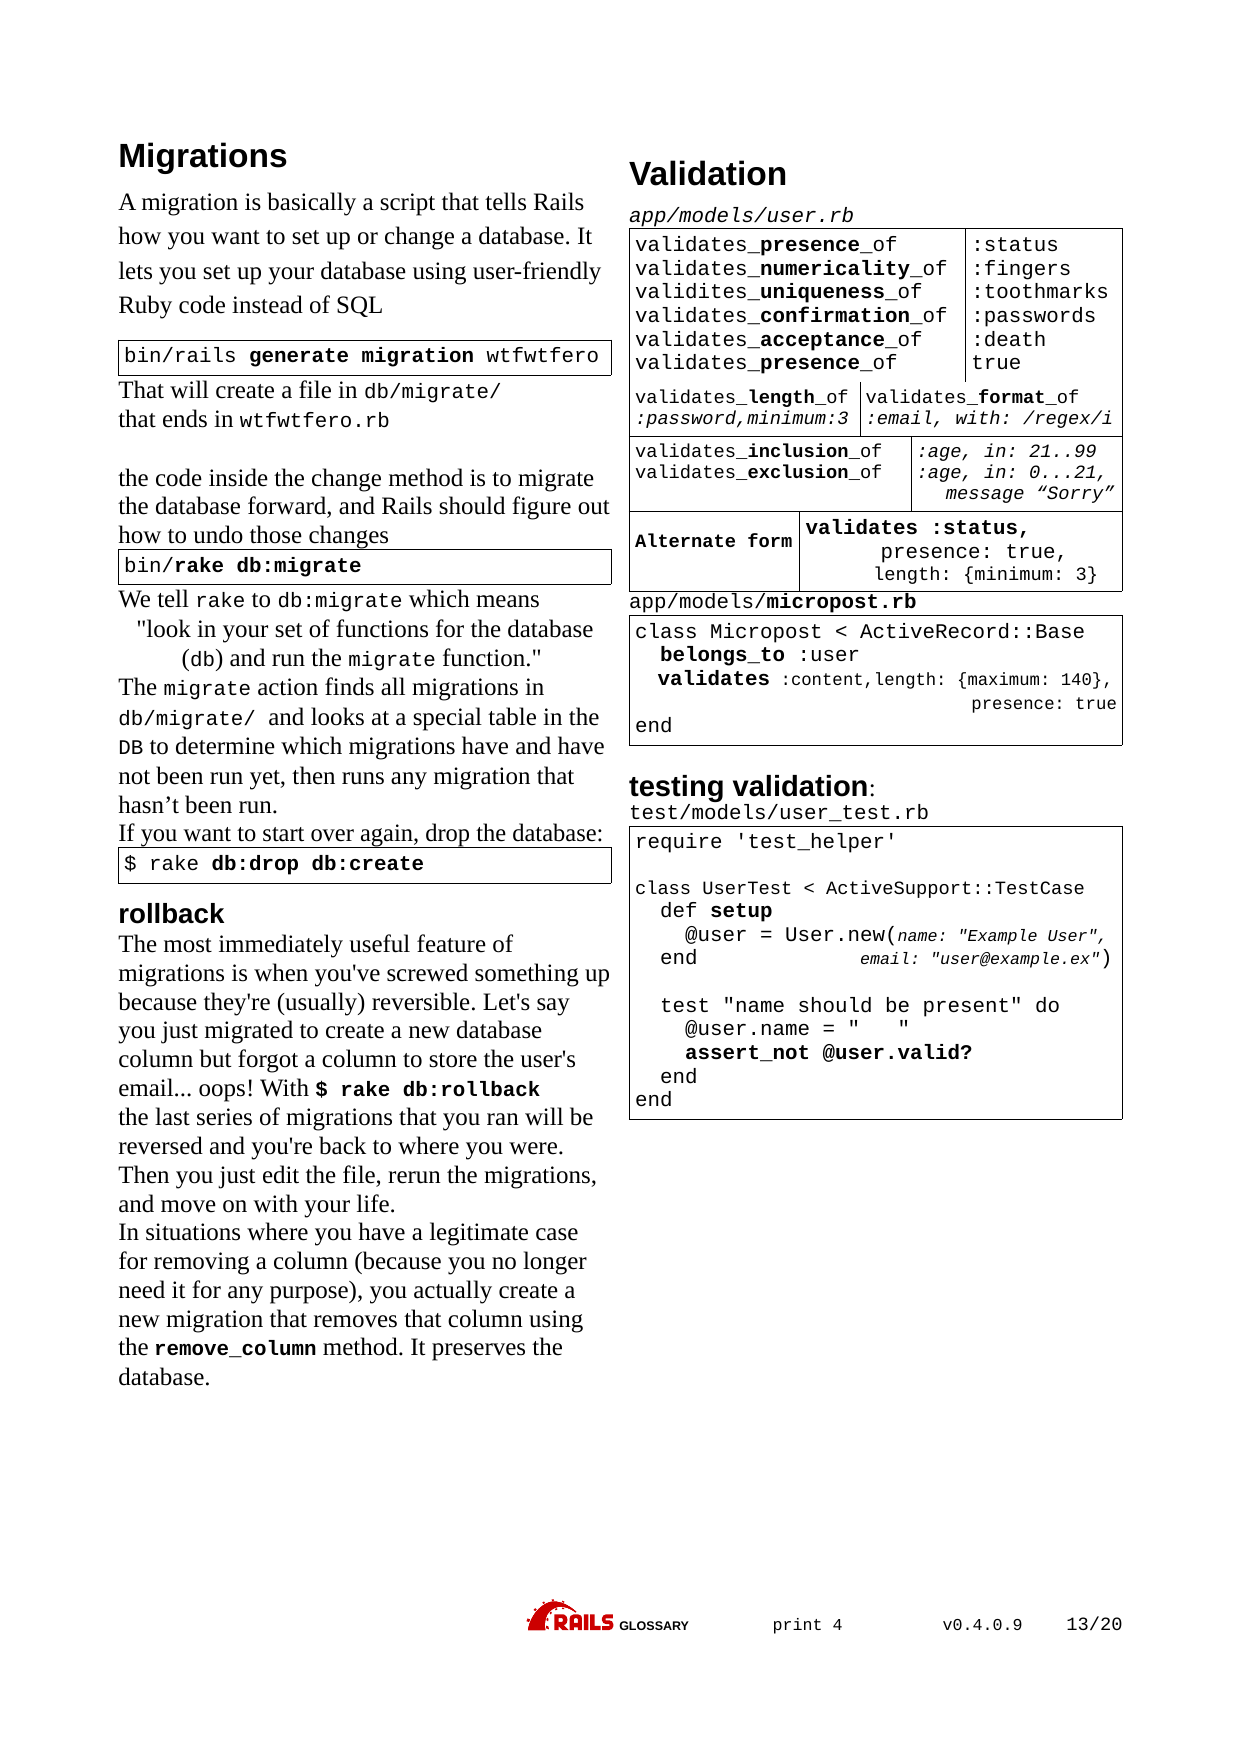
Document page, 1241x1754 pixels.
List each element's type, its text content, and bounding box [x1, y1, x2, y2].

text testing validation: [629, 768, 1122, 802]
table_header validates :status, presence: true, length: {minimum: 3} [800, 512, 1122, 591]
subtitle rollback [118, 897, 611, 929]
text If you want to start over again, drop the database: [118, 818, 611, 847]
table_header :status :fingers :toothmarks :passwords :death true [966, 229, 1122, 382]
text The migrate action finds all migrations in db/migrate/ and looks at a special table in the DB to determine which migrations have and have not been run yet, then runs any migration that hasn’t been run. [118, 672, 611, 818]
text the code inside the change method is to migrate the database forward, and Rails should figure out how to undo those changes [118, 463, 611, 549]
table_header class Micropost < ActiveRecord::Base belongs_to :user validates :content,length: {maximum: 140}, presence: true end [630, 616, 1122, 745]
table_header validates_presence_of validates_numericality_of validites_uniqueness_of validates_confirmation_of validates_acceptance_of validates_presence_of [630, 229, 965, 382]
text That will create a file in db/migrate/ [118, 376, 611, 404]
subtitle Validation [629, 153, 1122, 192]
text the last series of migrations that you ran will be reversed and you're back to where you were. Then you just edit the file, rerun the migrations, and move on with your life. [118, 1102, 611, 1217]
table_cell :age, in: 21..99 :age, in: 0...21, message “Sorry” [912, 437, 1122, 511]
text test/models/user_test.rb [629, 802, 1122, 826]
table_cell validates_inclusion_of validates_exclusion_of [630, 437, 911, 511]
table_header $ rake db:drop db:create [119, 848, 611, 882]
text In situations where you have a legitimate case for removing a column (because you no longer need it for any purpose), you actually create a new migration that removes that column using the remove_column method. It preserves the database. [118, 1217, 611, 1391]
table_header bin/rake db:migrate [119, 550, 611, 584]
text app/models/micropost.rb [629, 592, 1122, 615]
table_cell validates_format_of :email, with: /regex/i [861, 382, 1122, 436]
text We tell rake to db:migrate which means [118, 585, 611, 614]
table_cell validates_length_of :password,minimum:3 [630, 382, 860, 436]
table_header bin/rails generate migration wtfwtfero [119, 341, 611, 375]
text that ends in wtfwtfero.rb [118, 404, 611, 434]
table_header require 'test_helper' class UserTest < ActiveSupport::TestCase def setup @user = User.new(name: "Example User", end email: "user@example.ex") test "name should be present" do @user.name = " " assert_not @user.valid? end end [630, 827, 1122, 1119]
text app/models/user.rb [629, 205, 1122, 228]
text "look in your set of functions for the database (db) and run the migrate function." [118, 614, 611, 672]
table_header Alternate form [630, 512, 799, 591]
text The most immediately useful feature of migrations is when you've screwed something up because they're (usually) reversible. Let's say you just migrated to create a new database column but forgot a column to store the user's email... oops! With $ rake db:rollback [118, 929, 611, 1102]
text A migration is basically a script that tells Rails how you want to set up or change a database. It lets you set up your database using user-friendly Ruby code instead of SQL [118, 187, 611, 319]
subtitle Migrations [118, 136, 611, 174]
